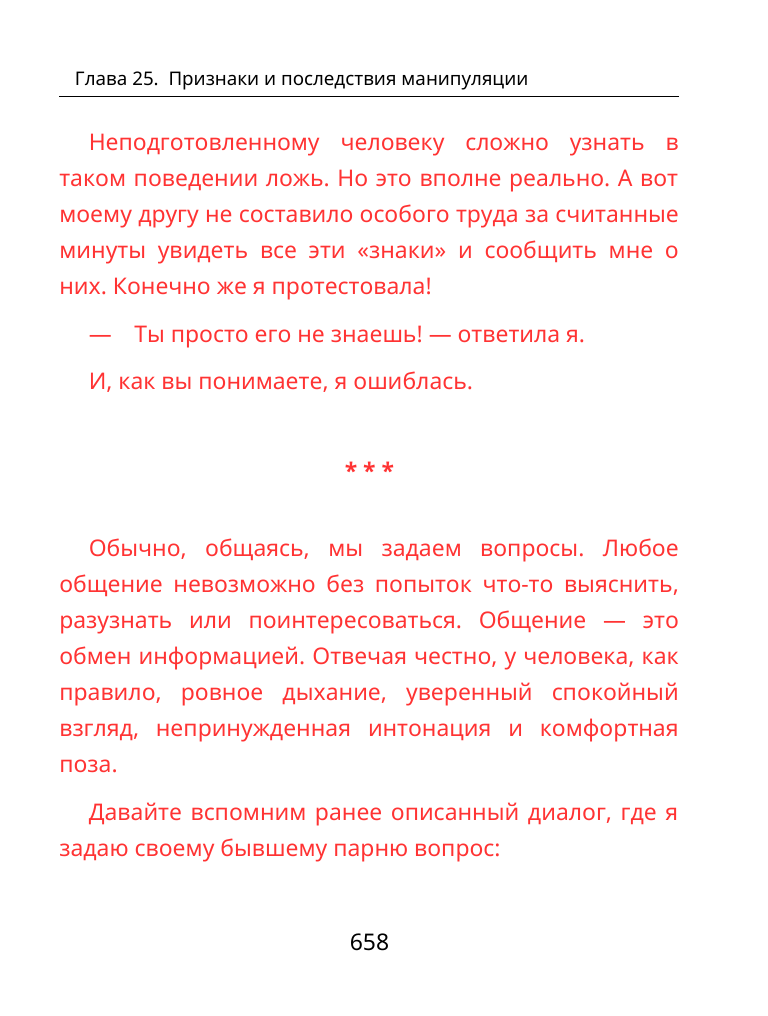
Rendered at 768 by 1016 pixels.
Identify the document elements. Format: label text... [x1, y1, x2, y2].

text И, как вы понимаете, я ошиблась. [59, 365, 679, 396]
list Ты просто его не знаешь! — ответила я. [59, 317, 679, 349]
text Неподготовленному человеку сложно узнать в таком поведении ложь. Но это вполне реально. А вот моему другу не составило особого труда за считанные минуты увидеть все эти «знаки» и сообщить мне о них. Конечно же я протестовала! [59, 126, 679, 301]
text Обычно, общаясь, мы задаем вопросы. Любое общение невозможно без попыток что-то выяснить, разузнать или поинтересоваться. Общение — это обмен информацией. Отвечая честно, у человека, как правило, ровное дыхание, уверенный спокойный взгляд, непринужденная интонация и комфортная поза. [59, 532, 679, 779]
text Давайте вспомним ранее описанный диалог, где я задаю своему бывшему парню вопрос: [59, 796, 679, 863]
subtitle * * * [59, 454, 679, 486]
